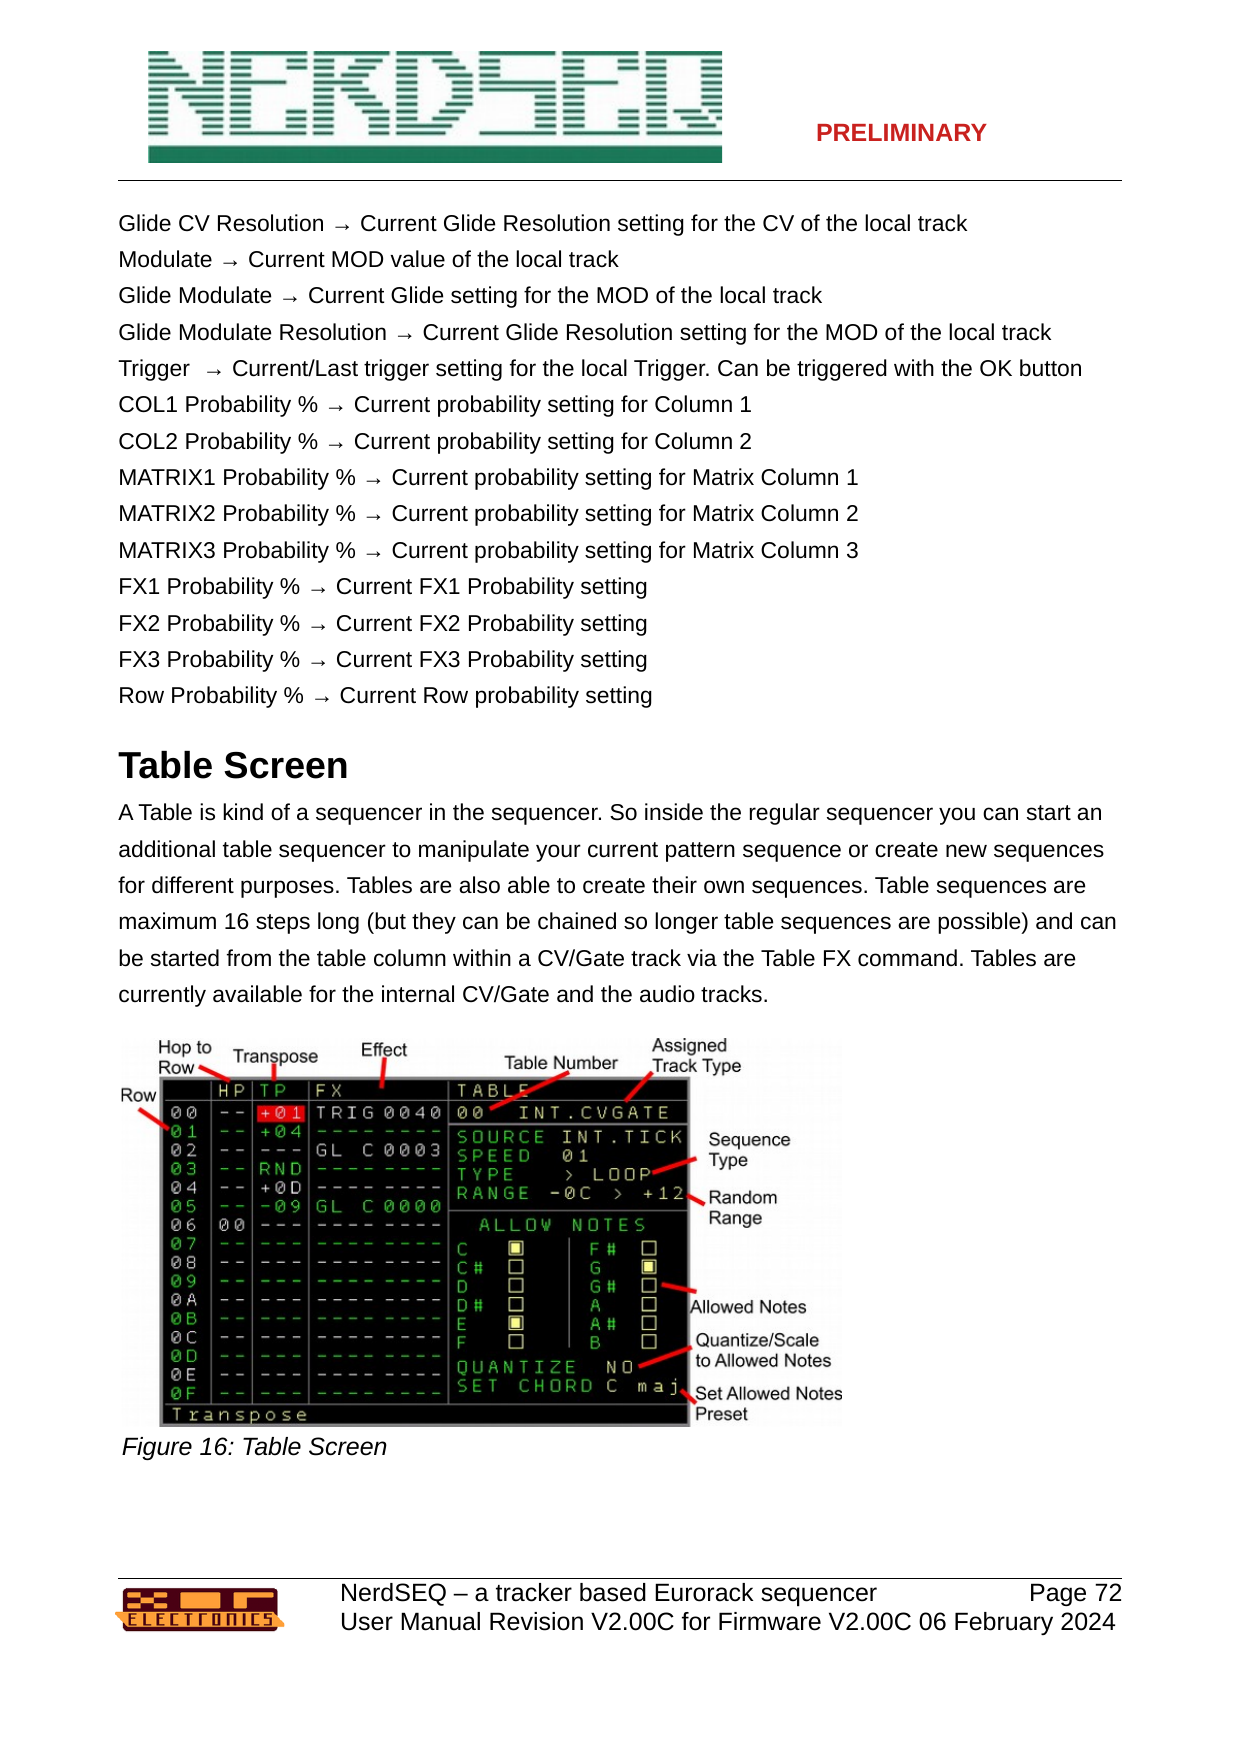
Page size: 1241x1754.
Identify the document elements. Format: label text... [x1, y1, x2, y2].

text Glide Modulate → Current Glide setting for the MOD of the local track [118, 282, 1122, 309]
text COL2 Probability % → Current probability setting for Column 2 [118, 428, 1122, 454]
text MATRIX3 Probability % → Current probability setting for Matrix Column 3 [118, 537, 1122, 563]
text FX2 Probability % → Current FX2 Probability setting [118, 609, 1122, 636]
picture [121, 1038, 842, 1427]
text Row Probability % → Current Row probability setting [118, 682, 1122, 708]
text MATRIX1 Probability % → Current probability setting for Matrix Column 1 [118, 464, 1122, 490]
text Modulate → Current MOD value of the local track [118, 246, 1122, 272]
text FX3 Probability % → Current FX3 Probability setting [118, 646, 1122, 672]
text Trigger → Current/Last trigger setting for the local Trigger. Can be triggered with the OK button [118, 355, 1122, 381]
text Glide Modulate Resolution → Current Glide Resolution setting for the MOD of the local track [118, 319, 1122, 345]
text A Table is kind of a sequencer in the sequencer. So inside the regular sequencer you can start an additional table sequencer to manipulate your current pattern sequence or create new sequences for different purposes. Tables are also able to create their own sequences. Table sequences are maximum 16 steps long (but they can be chained so longer table sequences are possible) and can be started from the table column within a CV/Gate track via the Table FX command. Tables are currently available for the internal CV/Gate and the audio tracks. [118, 799, 1122, 1007]
text MATRIX2 Probability % → Current probability setting for Matrix Column 2 [118, 500, 1122, 527]
text Figure 16: Table Screen [122, 1427, 904, 1461]
subtitle Table Screen [118, 743, 1122, 787]
text FX1 Probability % → Current FX1 Probability setting [118, 573, 1122, 599]
picture [115, 1584, 285, 1634]
text COL1 Probability % → Current probability setting for Column 1 [118, 391, 1122, 418]
picture [148, 51, 723, 163]
text Glide CV Resolution → Current Glide Resolution setting for the CV of the local track [118, 209, 1122, 236]
